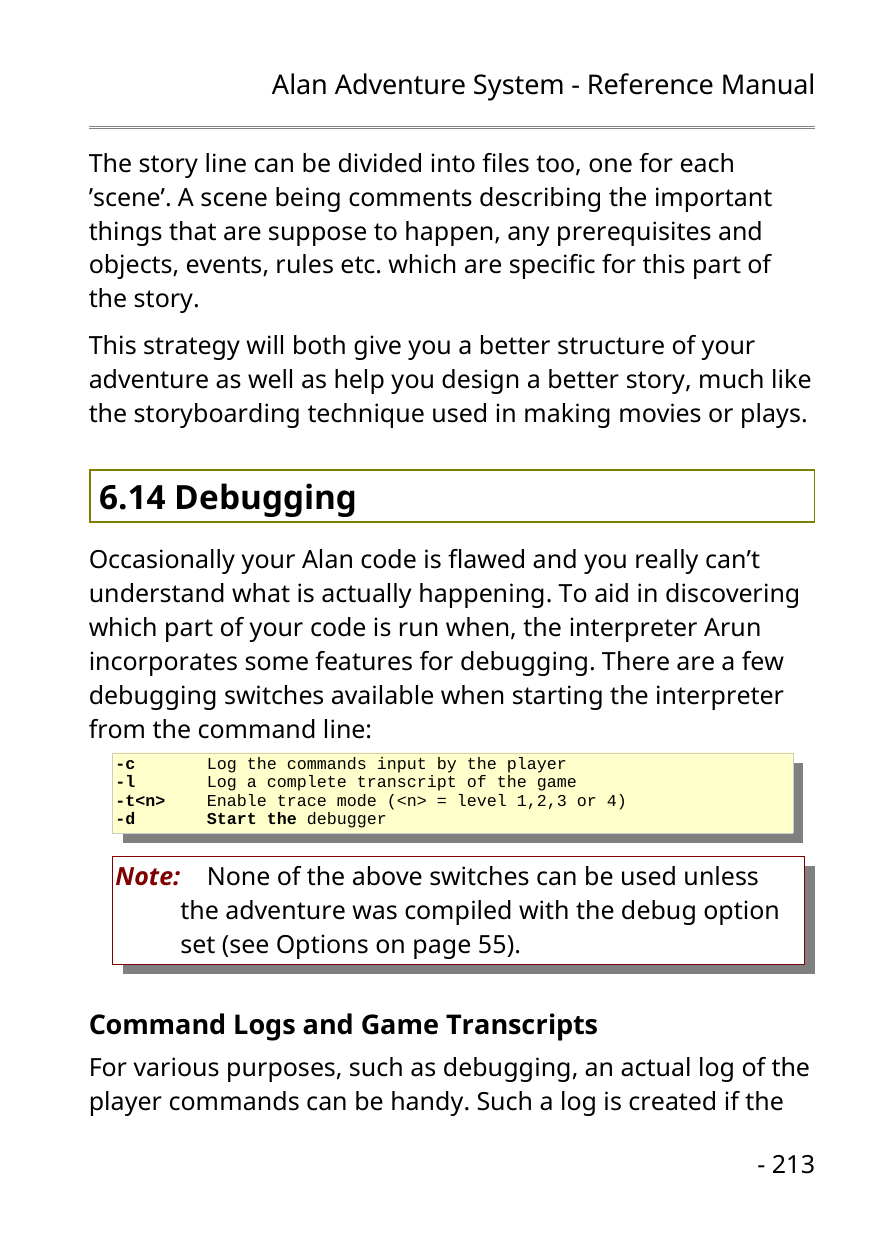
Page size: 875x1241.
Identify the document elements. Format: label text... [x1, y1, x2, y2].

text For various purposes, such as debugging, an actual log of the player com­mands can be handy. Such a log is created if the [88, 1049, 815, 1117]
subtitle Command Logs and Game Transcripts [88, 1006, 815, 1042]
text -t<n> Enable trace mode (<n> = level 1,2,3 or 4) [113, 789, 793, 808]
text -l Log a complete transcript of the game [113, 771, 793, 789]
text The story line can be divided into files too, one for each ’scene’. A scene be­ing comments describing the important things that are suppose to happen, any prerequisites and objects, events, rules etc. which are specific for this part of the story. [88, 146, 815, 315]
text -d Start the debugger [113, 808, 793, 833]
text Occasionally your Alan code is flawed and you really can’t understand what is actually happening. To aid in discovering which part of your code is run when, the interpreter Arun incorporates some features for debugging. There are a few debugging switches available when starting the interpreter from the command line: [88, 542, 815, 746]
list None of the above switches can be used unless the adven­ture was compiled with the debug option set (see Options on page 43). [113, 857, 804, 964]
text This strategy will both give you a better structure of your adventure as well as help you design a better story, much like the storyboarding technique used in making movies or plays. [88, 328, 815, 430]
text -c Log the commands input by the player [113, 754, 793, 771]
subtitle Debugging [91, 471, 814, 521]
